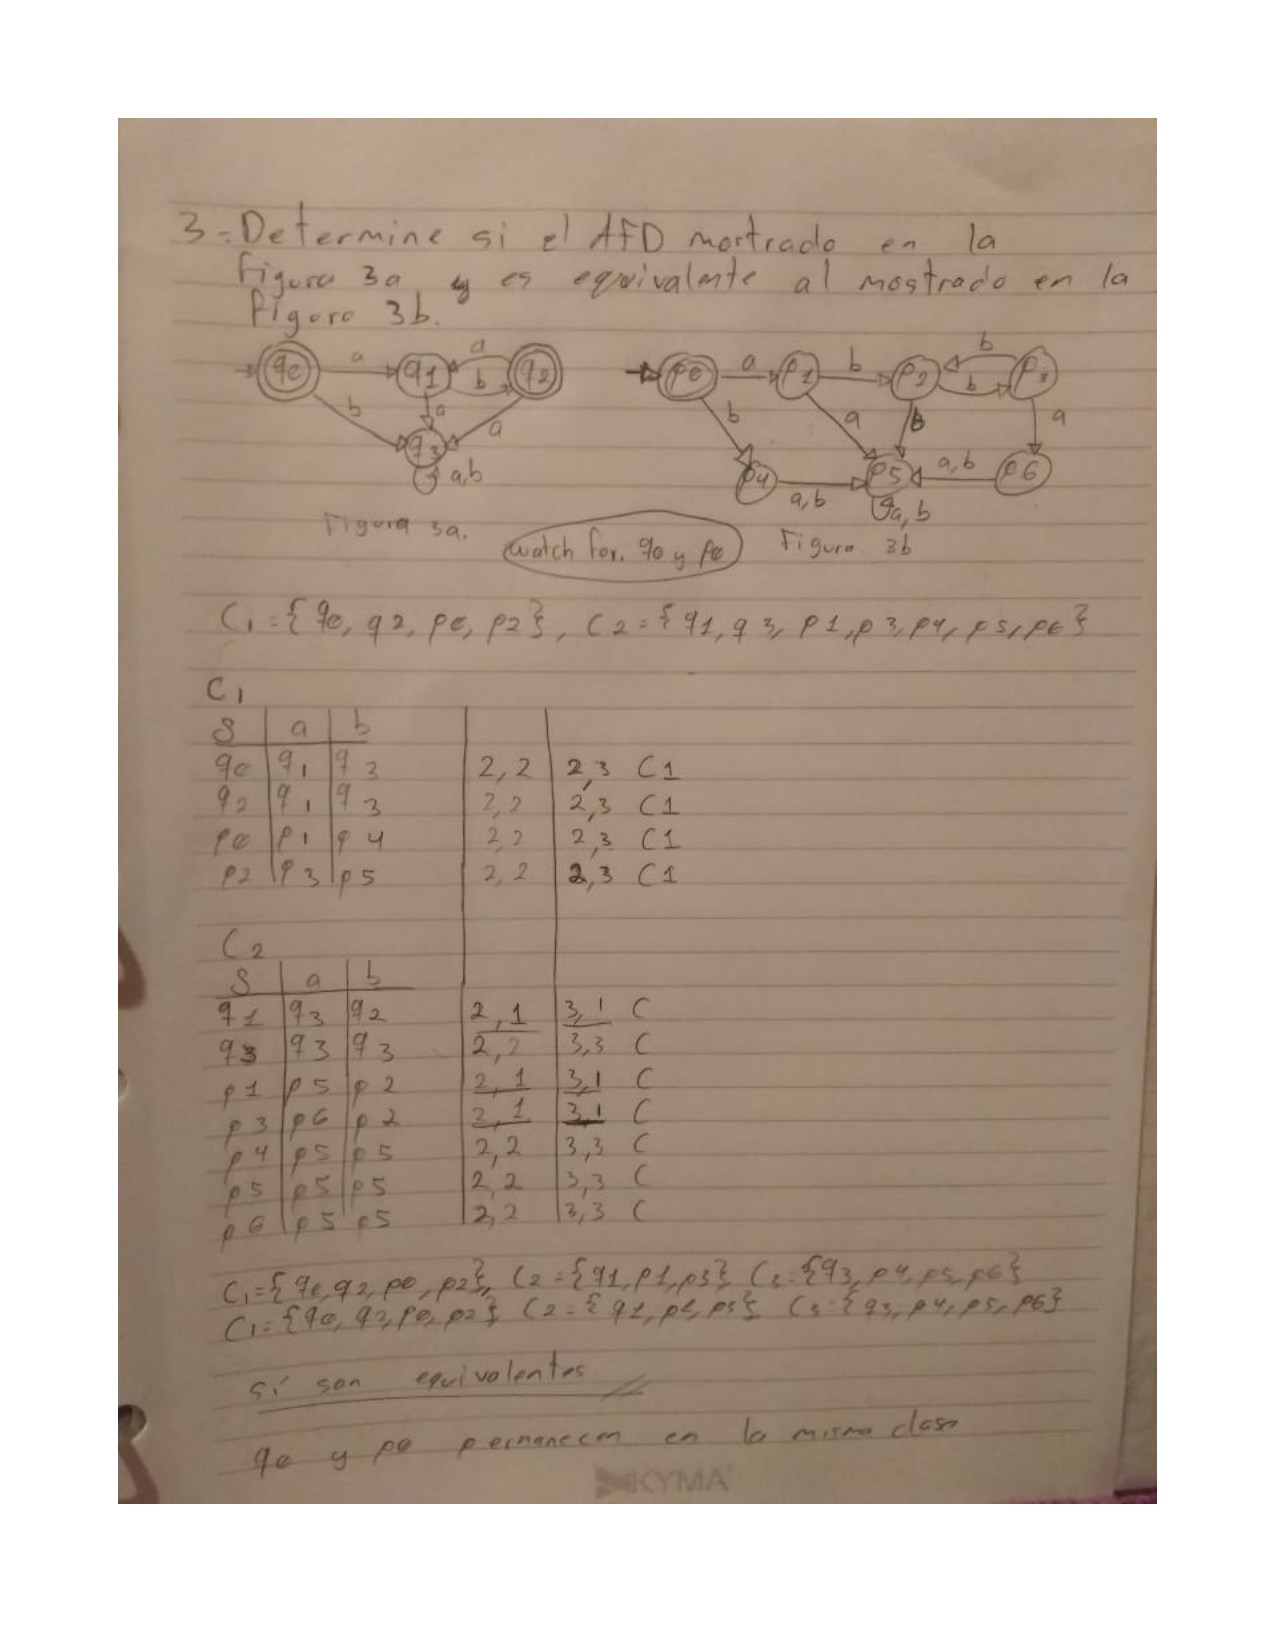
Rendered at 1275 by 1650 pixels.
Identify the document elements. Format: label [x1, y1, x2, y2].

picture [118, 118, 1157, 1504]
